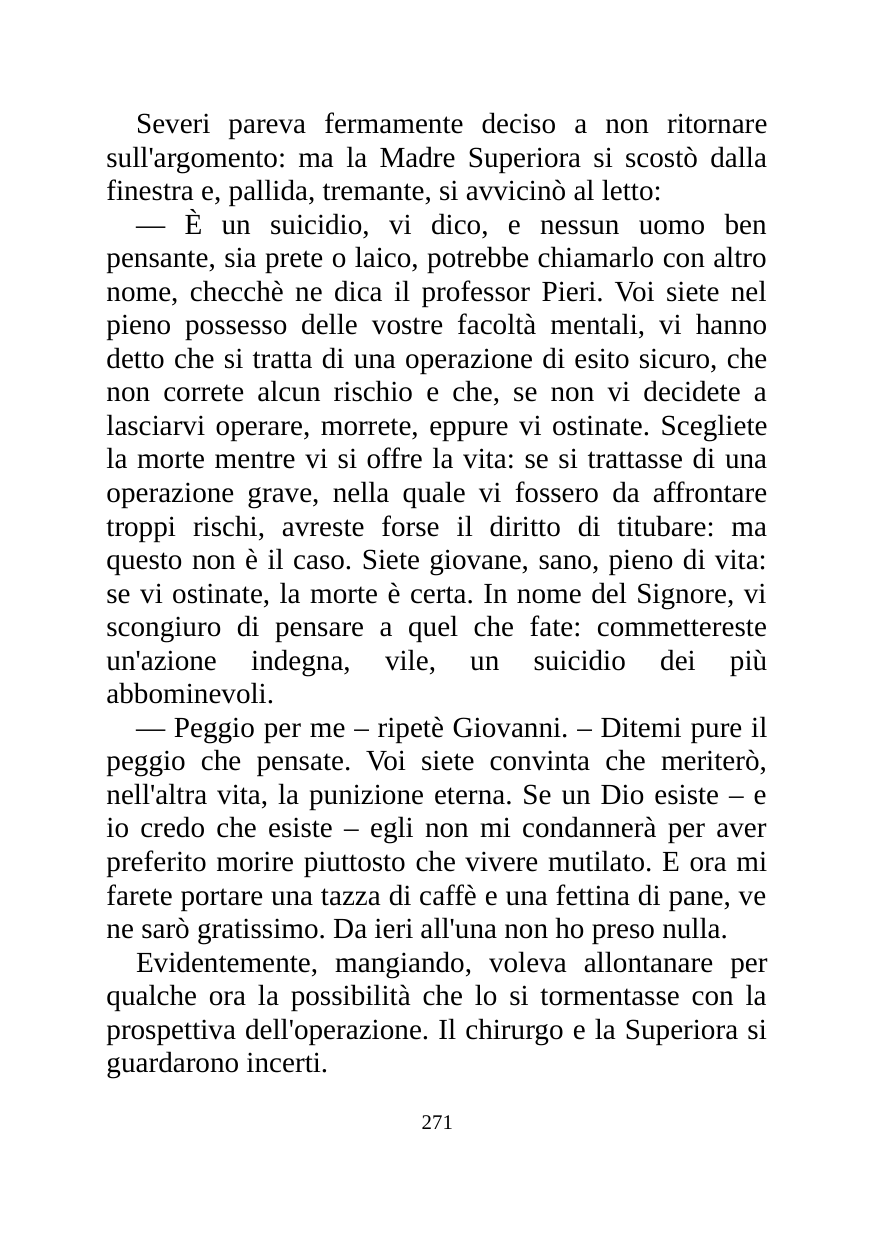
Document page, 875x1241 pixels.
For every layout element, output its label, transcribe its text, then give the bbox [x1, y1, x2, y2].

text — Peggio per me – ripetè Giovanni. – Ditemi pure il peggio che pensate. Voi siete convinta che meriterò, nell'altra vita, la punizione eterna. Se un Dio esiste – e io credo che esiste – egli non mi condannerà per aver preferito morire piuttosto che vivere mutilato. E ora mi farete portare una tazza di caffè e una fettina di pane, ve ne sarò gratissimo. Da ieri all'una non ho preso nulla. [106, 710, 768, 945]
text Severi pareva fermamente deciso a non ritornare sull'argomento: ma la Madre Superiora si scostò dalla finestra e, pallida, tremante, si avvicinò al letto: [106, 106, 768, 207]
text — È un suicidio, vi dico, e nessun uomo ben pensante, sia prete o laico, potrebbe chiamarlo con altro nome, checchè ne dica il professor Pieri. Voi siete nel pieno possesso delle vostre facoltà mentali, vi hanno detto che si tratta di una operazione di esito sicuro, che non correte alcun rischio e che, se non vi decidete a lasciarvi operare, morrete, eppure vi ostinate. Scegliete la morte mentre vi si offre la vita: se si trattasse di una operazione grave, nella quale vi fossero da affrontare troppi rischi, avreste forse il diritto di titubare: ma questo non è il caso. Siete giovane, sano, pieno di vita: se vi ostinate, la morte è certa. In nome del Signore, vi scongiuro di pensare a quel che fate: commettereste un'azione indegna, vile, un suicidio dei più abbominevoli. [106, 207, 768, 710]
text Evidentemente, mangiando, voleva allontanare per qualche ora la possibilità che lo si tormentasse con la prospettiva dell'operazione. Il chirurgo e la Superiora si guardarono incerti. [106, 945, 768, 1079]
